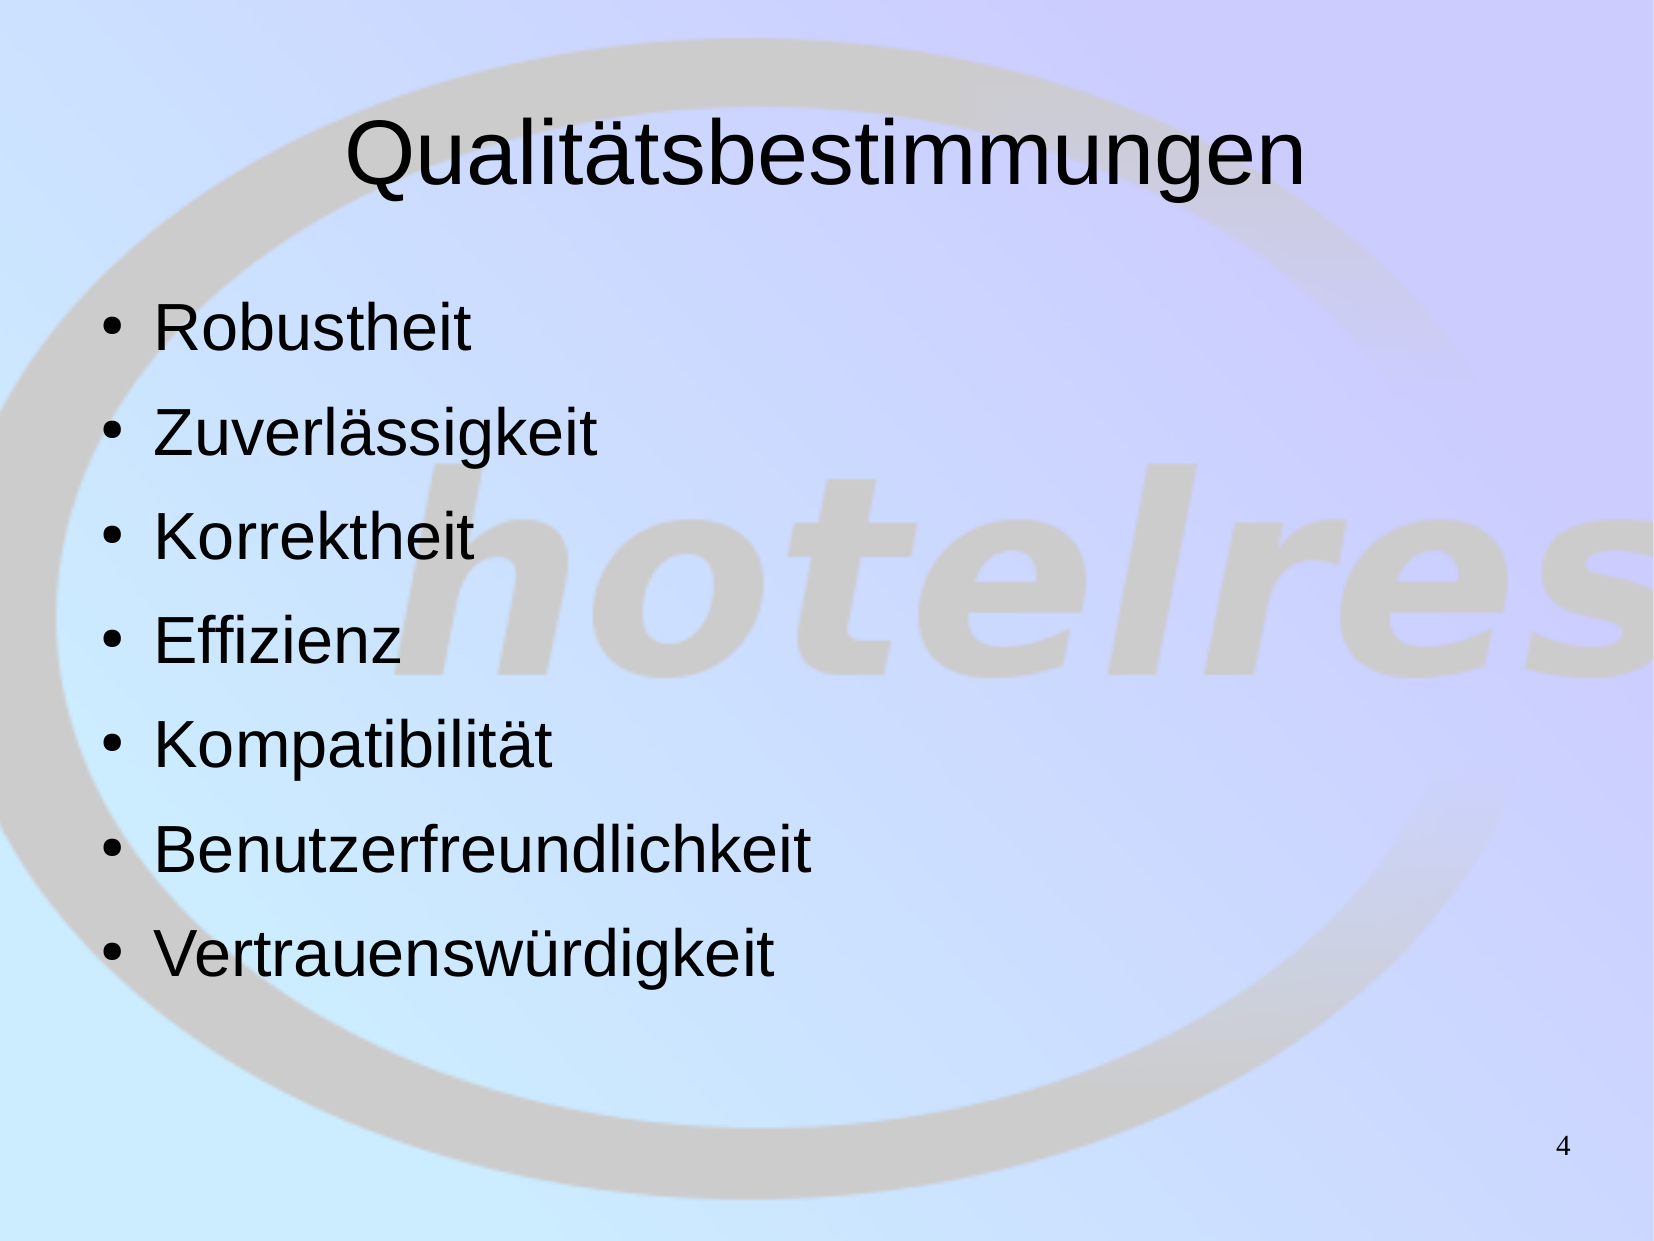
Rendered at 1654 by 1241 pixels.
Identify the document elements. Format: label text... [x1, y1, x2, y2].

title Qualitätsbestimmungen [82, 49, 1571, 257]
list Robustheit Zuverlässigkeit Korrektheit Effizienz Kompatibilität Benutzerfreundlichkeit Vertrauenswürdigkeit [82, 290, 1571, 1109]
picture [0, 0, 1654, 1241]
